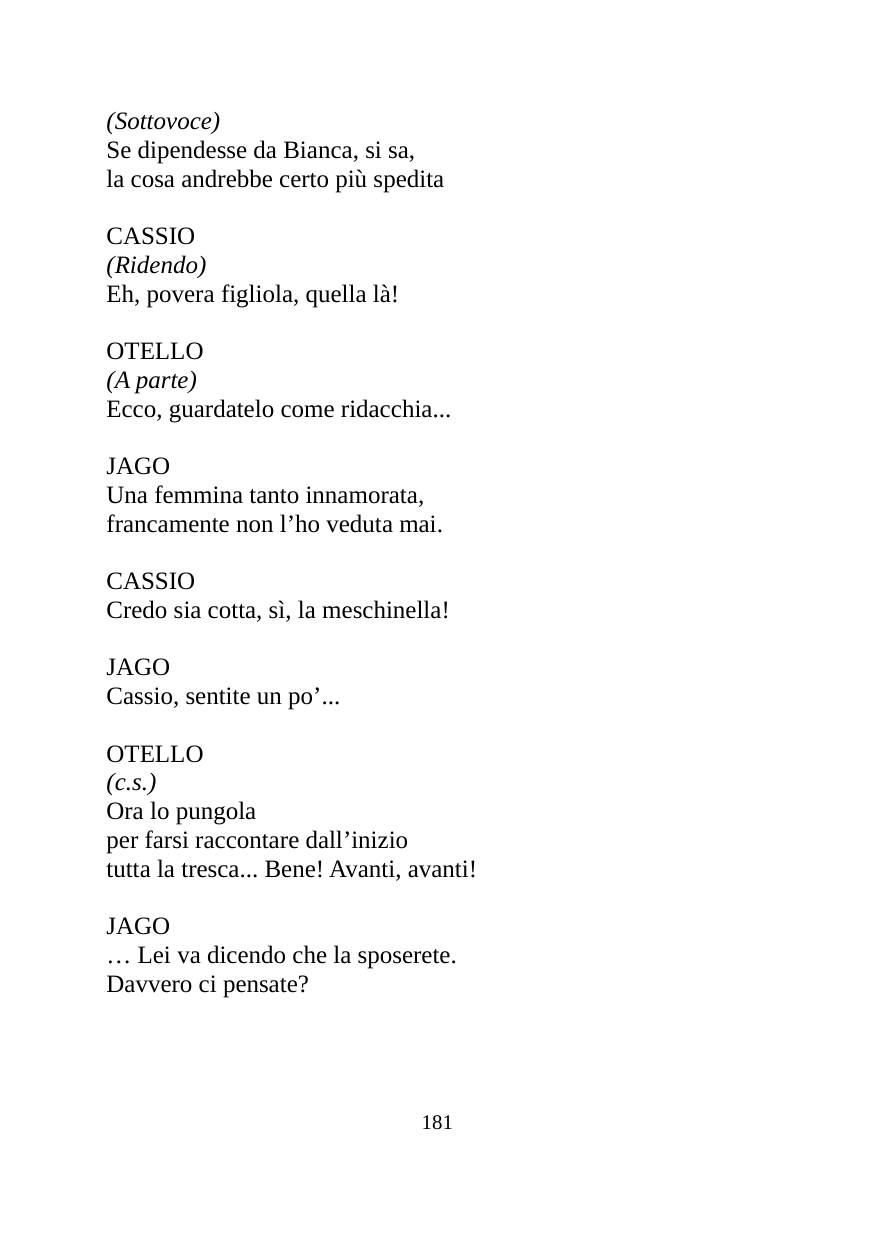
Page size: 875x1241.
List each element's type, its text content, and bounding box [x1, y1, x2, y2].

text Se dipendesse da Bianca, si sa, [106, 135, 768, 164]
text Davvero ci pensate? [106, 969, 768, 997]
text per farsi raccontare dall’inizio [106, 825, 768, 854]
text CASSIO Credo sia cotta, sì, la meschinella! [106, 566, 768, 624]
text la cosa andrebbe certo più spedita [106, 164, 768, 192]
text JAGO … Lei va dicendo che la sposerete. [106, 911, 768, 969]
text francamente non l’ho veduta mai. [106, 509, 768, 537]
text JAGO Cassio, sentite un po’... [106, 652, 768, 710]
text CASSIO (Ridendo) [106, 221, 768, 279]
text Ora lo pungola [106, 796, 768, 825]
text JAGO Una femmina tanto innamorata, [106, 451, 768, 509]
text Eh, povera figliola, quella là! [106, 279, 768, 307]
text OTELLO (A parte) [106, 336, 768, 394]
text Ecco, guardatelo come ridacchia... [106, 394, 768, 422]
text tutta la tresca... Bene! Avanti, avanti! [106, 854, 768, 882]
text (Sottovoce) [106, 106, 768, 135]
text OTELLO (c.s.) [106, 739, 768, 796]
